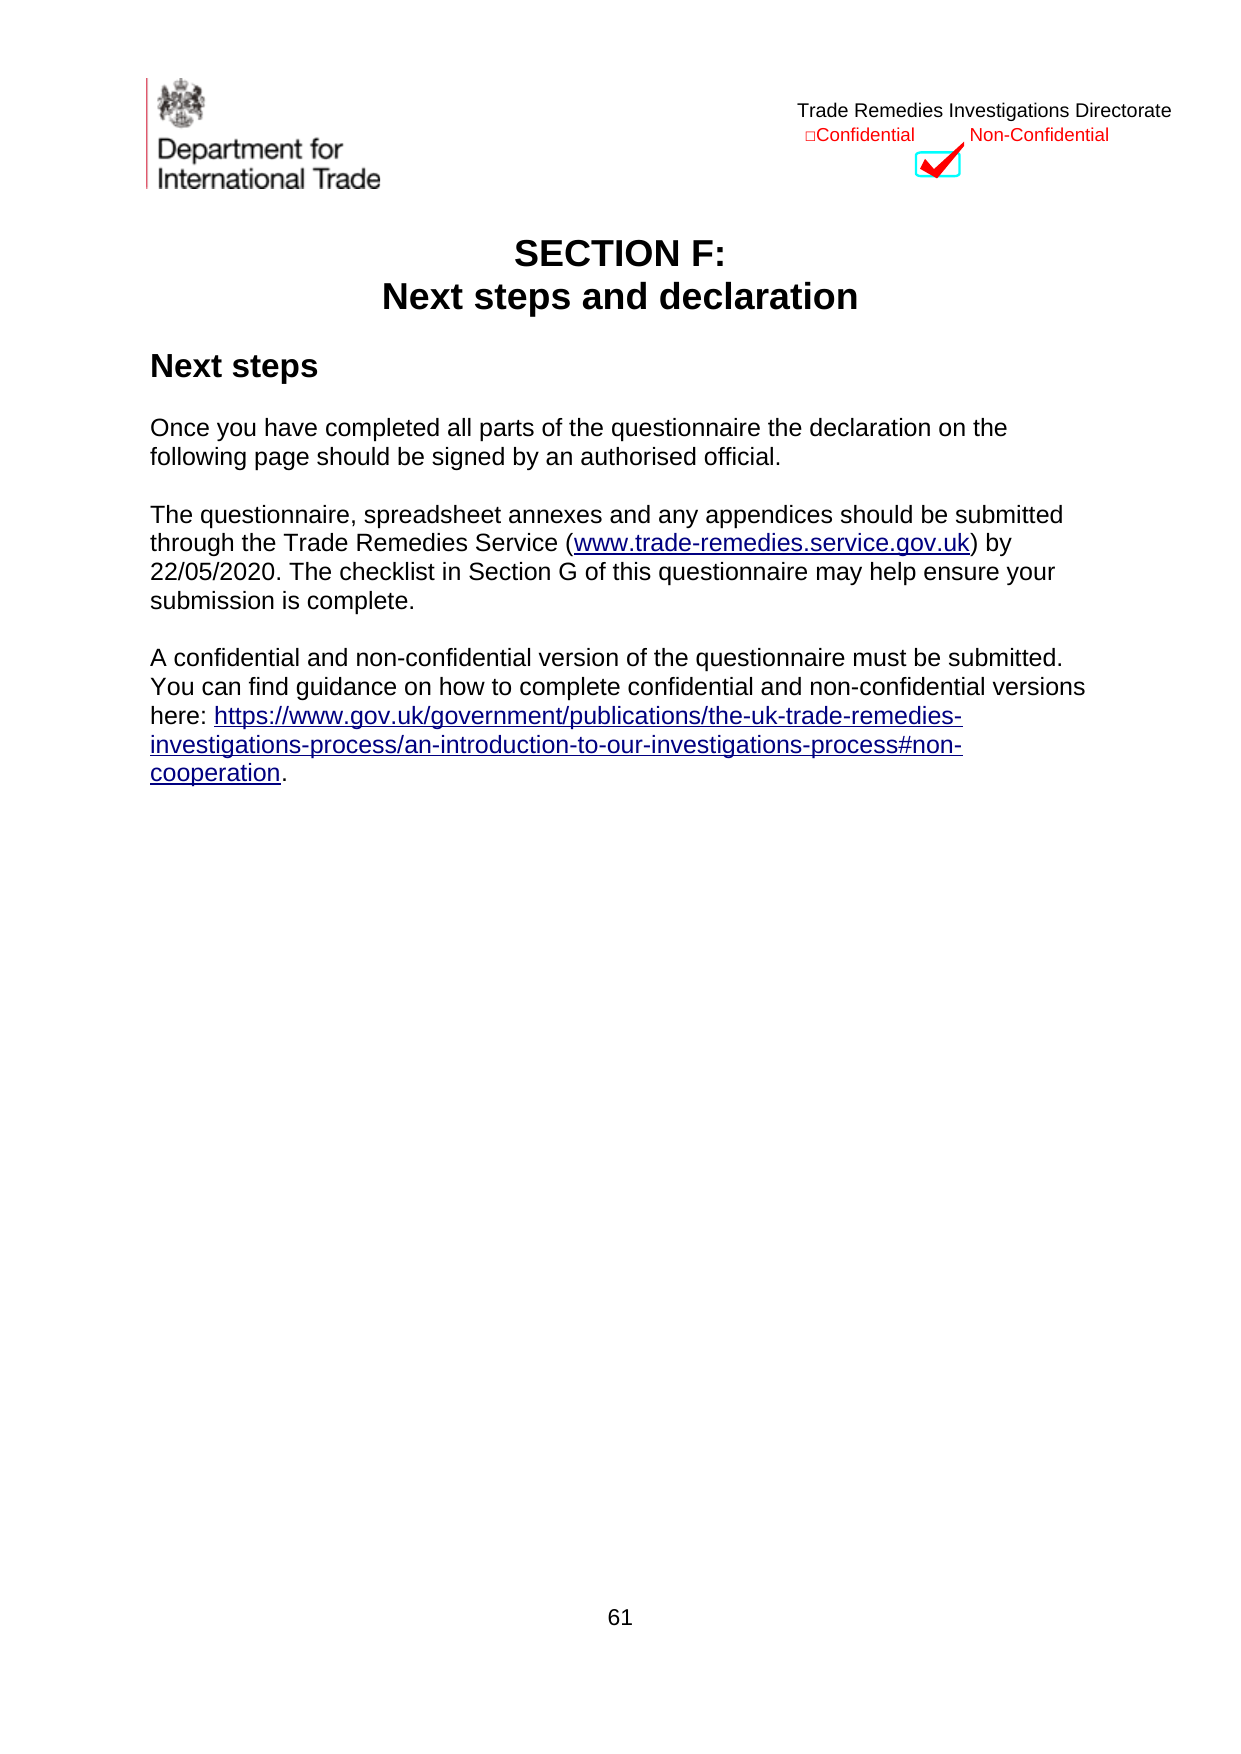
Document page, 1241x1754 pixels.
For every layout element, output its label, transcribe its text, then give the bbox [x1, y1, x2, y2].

text Once you have completed all parts of the questionnaire the declaration on the following page should be signed by an authorised official. [150, 413, 1090, 471]
subtitle Next steps [150, 346, 1090, 384]
subtitle SECTION F: Next steps and declaration [150, 231, 1090, 317]
text A confidential and non-confidential version of the questionnaire must be submitted. You can find guidance on how to complete confidential and non-confidential versions here: https://www.gov.uk/government/publications/the-uk-trade-remedies-investigations-process/an-introduction-to-our-investigations-process#non-cooperation. [150, 643, 1090, 787]
text The questionnaire, spreadsheet annexes and any appendices should be submitted through the Trade Remedies Service (www.trade-remedies.service.gov.uk) by 22/05/2020. The checklist in Section G of this questionnaire may help ensure your submission is complete. [150, 499, 1090, 614]
